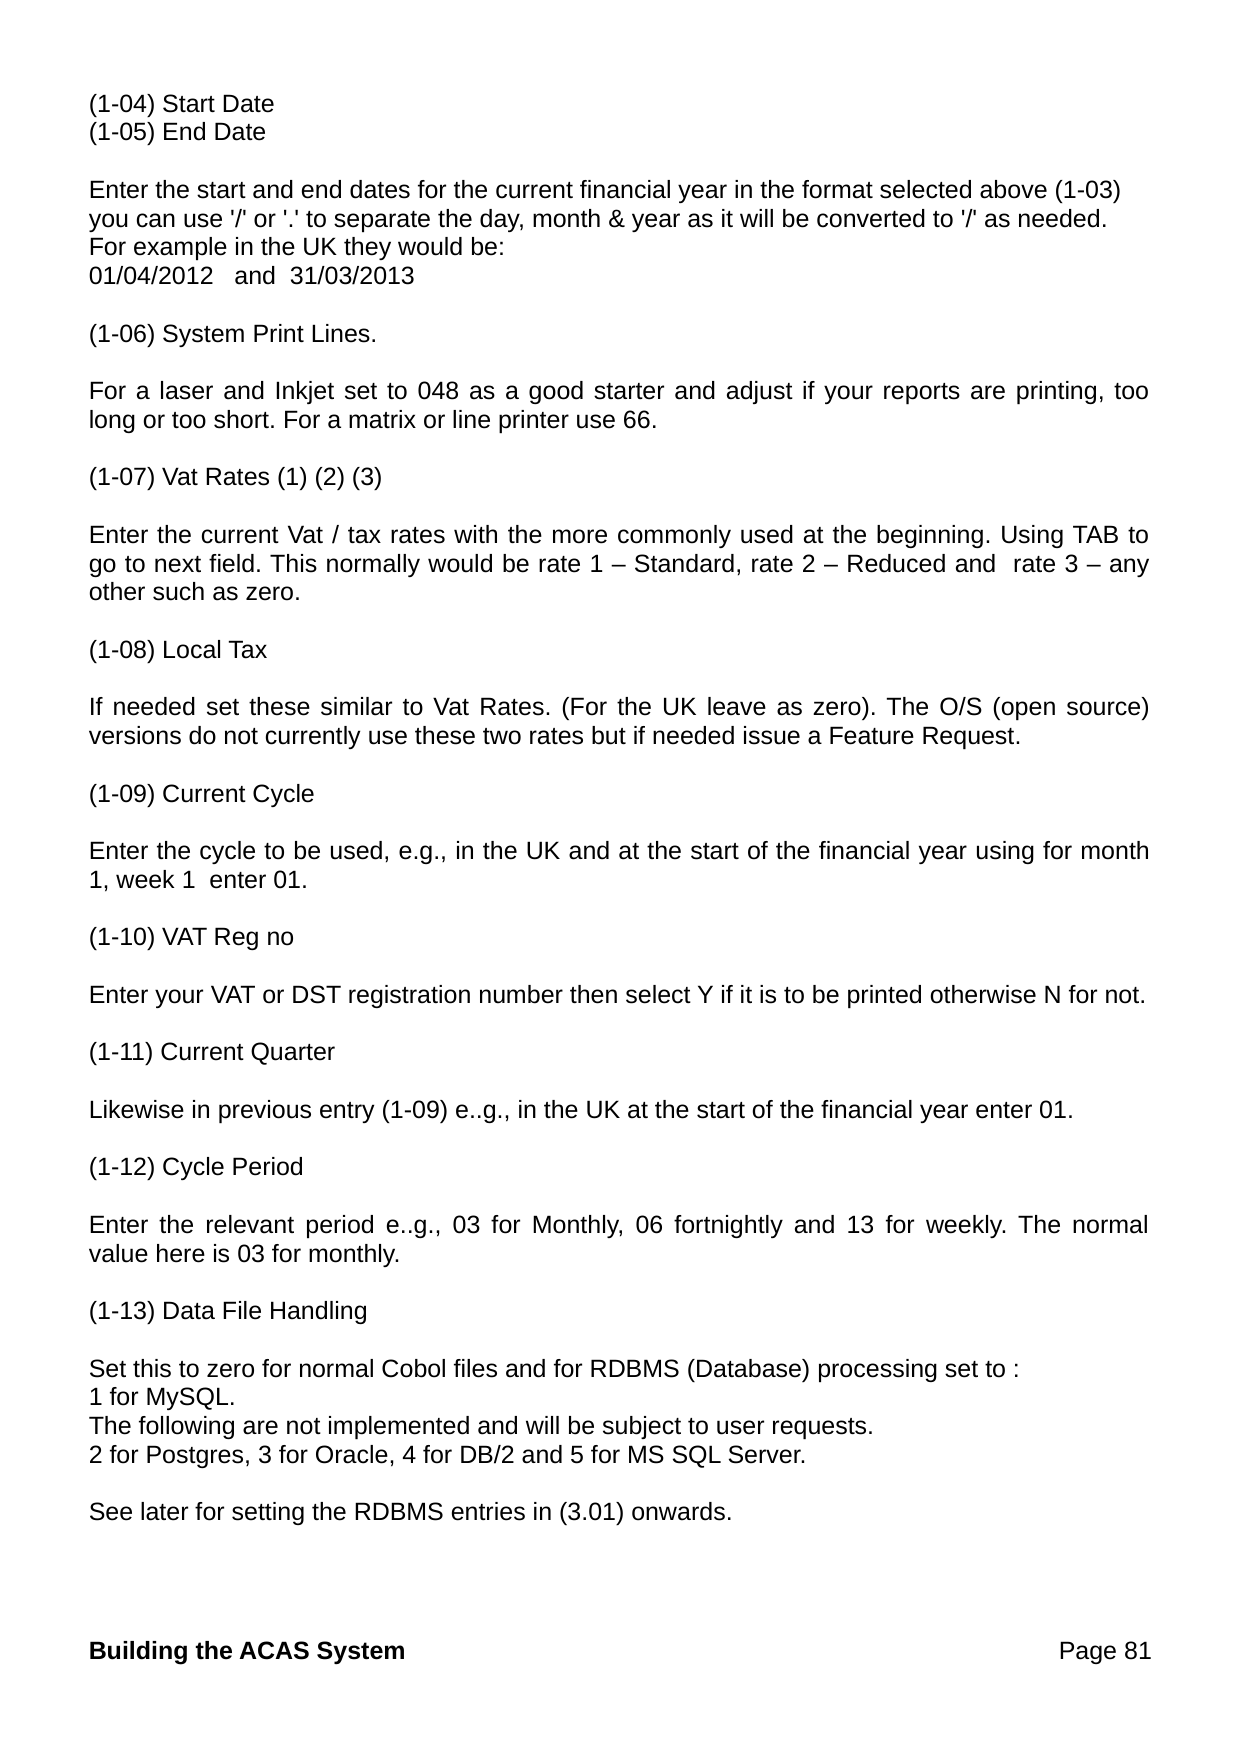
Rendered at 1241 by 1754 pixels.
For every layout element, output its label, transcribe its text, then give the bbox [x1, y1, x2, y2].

text (1-08) Local Tax [88, 635, 1152, 663]
text Enter the cycle to be used, e.g., in the UK and at the start of the financial year using for month 1, week 1 enter 01. [88, 836, 1152, 893]
text you can use '/' or '.' to separate the day, month & year as it will be converted to '/' as needed. [88, 203, 1152, 232]
text Enter the start and end dates for the current financial year in the format selected above (1-03) [88, 175, 1152, 203]
text 1 for MySQL. [88, 1382, 1152, 1411]
text (1-12) Cycle Period [88, 1152, 1152, 1181]
text (1-11) Current Quarter [88, 1037, 1152, 1066]
text (1-06) System Print Lines. [88, 318, 1152, 347]
text 2 for Postgres, 3 for Oracle, 4 for DB/2 and 5 for MS SQL Server. [88, 1440, 1152, 1468]
text 01/04/2012 and 31/03/2013 [88, 261, 1152, 290]
text (1-09) Current Cycle [88, 778, 1152, 807]
text If needed set these similar to Vat Rates. (For the UK leave as zero). The O/S (open source) versions do not currently use these two rates but if needed issue a Feature Request. [88, 692, 1152, 750]
text For example in the UK they would be: [88, 232, 1152, 261]
text For a laser and Inkjet set to 048 as a good starter and adjust if your reports are printing, too long or too short. For a matrix or line printer use 66. [88, 376, 1152, 433]
text (1-10) VAT Reg no [88, 922, 1152, 951]
text Likewise in previous entry (1-09) e..g., in the UK at the start of the financial year enter 01. [88, 1095, 1152, 1123]
text Enter your VAT or DST registration number then select Y if it is to be printed otherwise N for not. [88, 980, 1152, 1008]
text The following are not implemented and will be subject to user requests. [88, 1411, 1152, 1440]
text (1-05) End Date [88, 117, 1152, 146]
text Enter the relevant period e..g., 03 for Monthly, 06 fortnightly and 13 for weekly. The normal value here is 03 for monthly. [88, 1210, 1152, 1267]
text (1-04) Start Date [88, 88, 1152, 117]
text (1-13) Data File Handling [88, 1296, 1152, 1325]
text Set this to zero for normal Cobol files and for RDBMS (Database) processing set to : [88, 1353, 1152, 1382]
text Enter the current Vat / tax rates with the more commonly used at the beginning. Using TAB to go to next field. This normally would be rate 1 – Standard, rate 2 – Reduced and rate 3 – any other such as zero. [88, 520, 1152, 606]
text See later for setting the RDBMS entries in (3.01) onwards. [88, 1497, 1152, 1526]
text (1-07) Vat Rates (1) (2) (3) [88, 462, 1152, 491]
